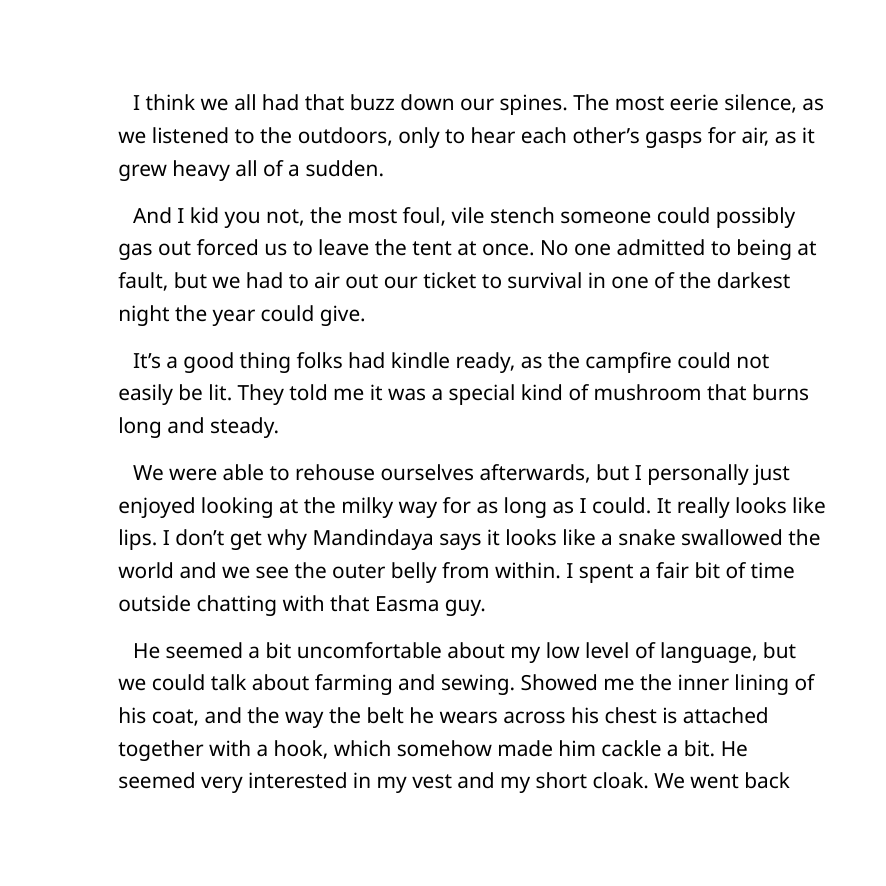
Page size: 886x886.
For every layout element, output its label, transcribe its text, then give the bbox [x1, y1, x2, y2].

text And I kid you not, the most foul, vile stench someone could possibly gas out forced us to leave the tent at once. No one admitted to being at fault, but we had to air out our ticket to survival in one of the darkest night the year could give. [118, 201, 827, 327]
text He seemed a bit uncomfortable about my low level of language, but we could talk about farming and sewing. Showed me the inner lining of his coat, and the way the belt he wears across his chest is attached together with a hook, which somehow made him cackle a bit. He seemed very interested in my vest and my short cloak. We went back [118, 636, 827, 795]
text It’s a good thing folks had kindle ready, as the campfire could not easily be lit. They told me it was a special kind of mushroom that burns long and steady. [118, 346, 827, 439]
text I think we all had that buzz down our spines. The most eerie silence, as we listened to the outdoors, only to hear each other’s gasps for air, as it grew heavy all of a sudden. [118, 88, 827, 182]
text We were able to rehouse ourselves afterwards, but I personally just enjoyed looking at the milky way for as long as I could. It really looks like lips. I don’t get why Mandindaya says it looks like a snake swallowed the world and we see the outer belly from within. I spent a fair bit of time outside chatting with that Easma guy. [118, 458, 827, 617]
